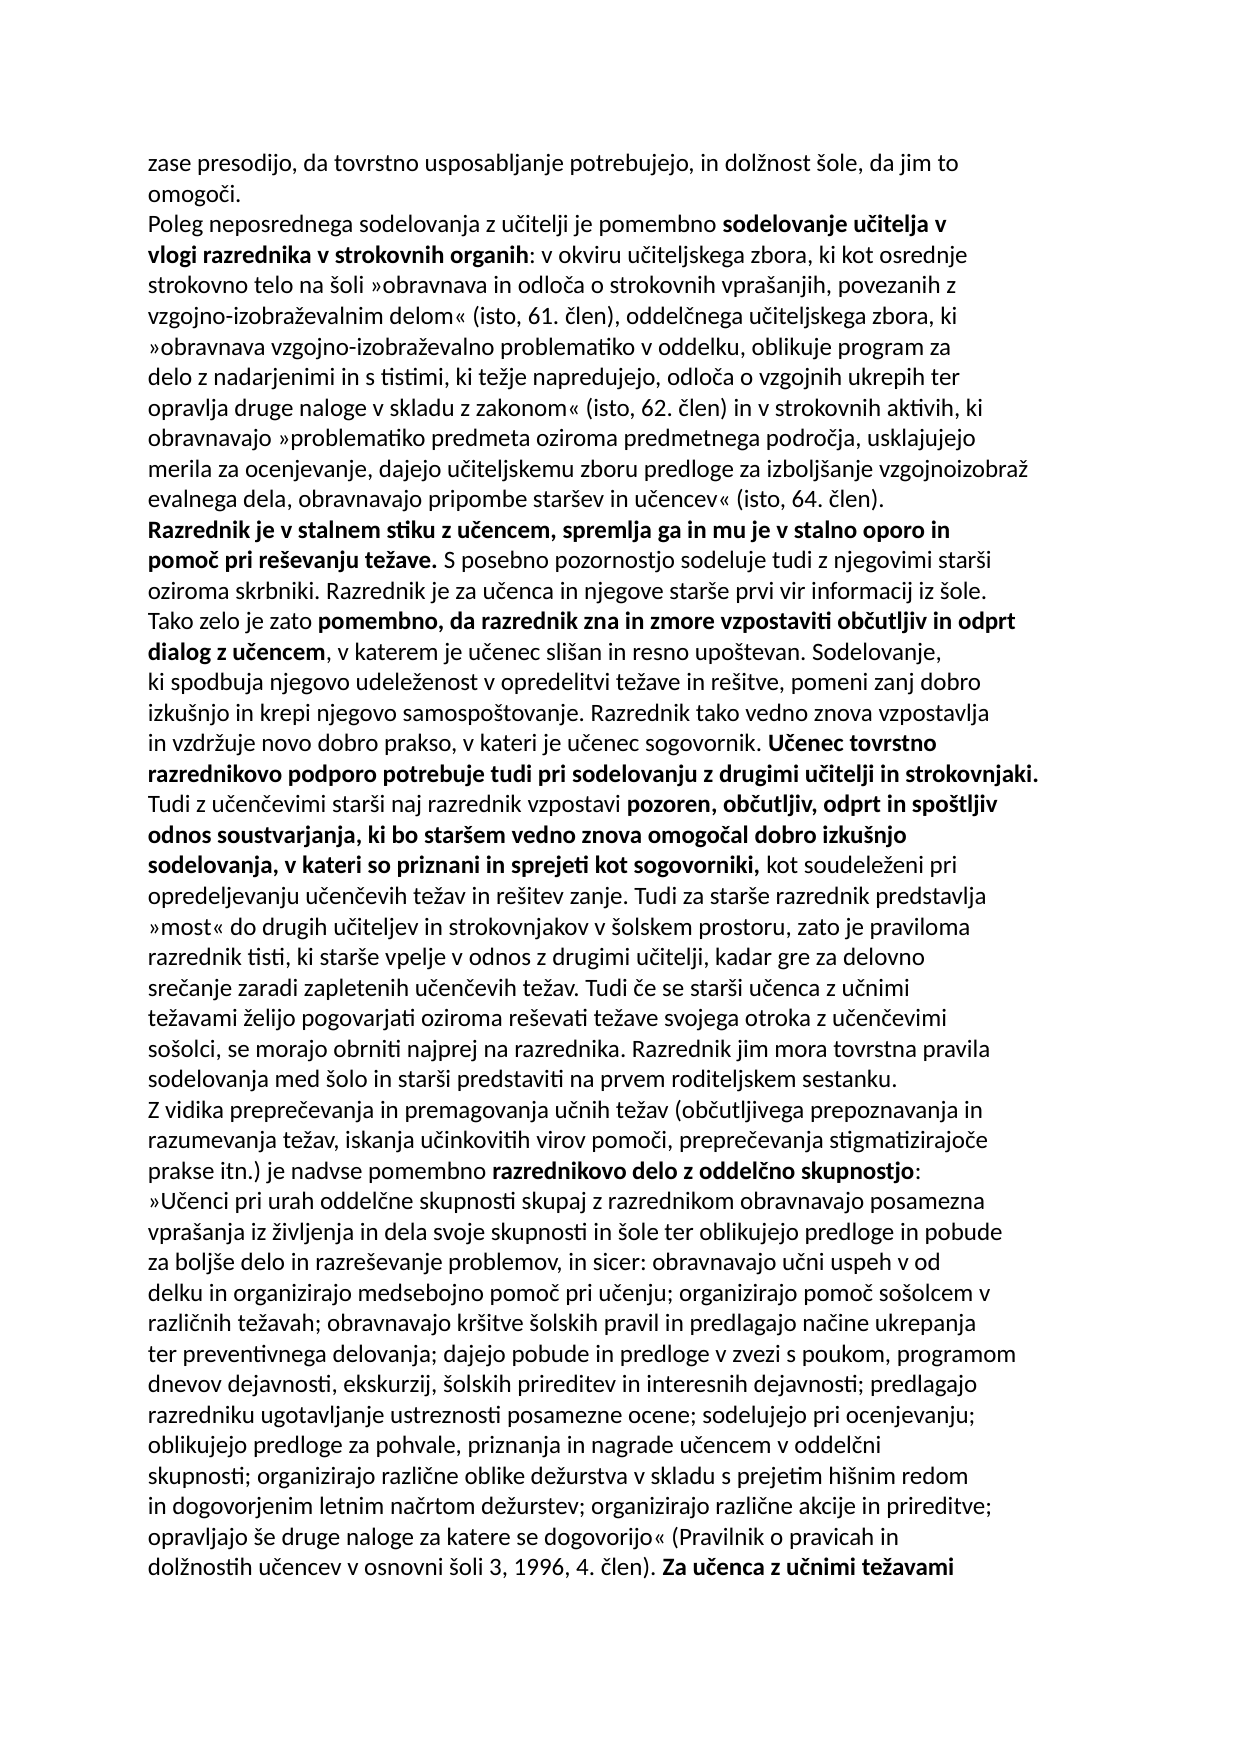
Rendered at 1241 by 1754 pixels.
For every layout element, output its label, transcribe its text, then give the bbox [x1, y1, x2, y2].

text opravlja druge naloge v skladu z zakonom« (isto, 62. člen) in v strokovnih aktivih, ki [148, 392, 1093, 422]
text Razrednik je v stalnem stiku z učencem, spremlja ga in mu je v stalno oporo in [148, 514, 1093, 544]
text različnih težavah; obravnavajo kršitve šolskih pravil in predlagajo načine ukrepanja [148, 1307, 1093, 1338]
text razumevanja težav, iskanja učinkovitih virov pomoči, preprečevanja stigmatizirajoče [148, 1124, 1093, 1155]
text sodelovanja med šolo in starši predstaviti na prvem roditeljskem sestanku. [148, 1063, 1093, 1094]
text odnos soustvarjanja, ki bo staršem vedno znova omogočal dobro izkušnjo [148, 819, 1093, 849]
text ki spodbuja njegovo udeleženost v opredelitvi težave in rešitve, pomeni zanj dobro [148, 666, 1093, 697]
text vzgojno-izobraževalnim delom« (isto, 61. člen), oddelčnega učiteljskega zbora, ki [148, 300, 1093, 331]
text oblikujejo predloge za pohvale, priznanja in nagrade učencem v oddelčni [148, 1429, 1093, 1460]
text merila za ocenjevanje, dajejo učiteljskemu zboru predloge za izboljšanje vzgojnoizobraž [148, 453, 1093, 483]
text delo z nadarjenimi in s tistimi, ki težje napredujejo, odloča o vzgojnih ukrepih ter [148, 361, 1093, 392]
text ter preventivnega delovanja; dajejo pobude in predloge v zvezi s poukom, programom [148, 1338, 1093, 1368]
text skupnosti; organizirajo različne oblike dežurstva v skladu s prejetim hišnim redom [148, 1460, 1093, 1491]
text »most« do drugih učiteljev in strokovnjakov v šolskem prostoru, zato je praviloma [148, 911, 1093, 941]
text »Učenci pri urah oddelčne skupnosti skupaj z razrednikom obravnavajo posamezna [148, 1185, 1093, 1216]
text opredeljevanju učenčevih težav in rešitev zanje. Tudi za starše razrednik predstavlja [148, 880, 1093, 911]
text razredniku ugotavljanje ustreznosti posamezne ocene; sodelujejo pri ocenjevanju; [148, 1399, 1093, 1429]
text prakse itn.) je nadvse pomembno razrednikovo delo z oddelčno skupnostjo: [148, 1155, 1093, 1185]
text razrednik tisti, ki starše vpelje v odnos z drugimi učitelji, kadar gre za delovno [148, 941, 1093, 972]
text opravljajo še druge naloge za katere se dogovorijo« (Pravilnik o pravicah in [148, 1521, 1093, 1552]
text srečanje zaradi zapletenih učenčevih težav. Tudi če se starši učenca z učnimi [148, 972, 1093, 1002]
text za boljše delo in razreševanje problemov, in sicer: obravnavajo učni uspeh v od82 [148, 1246, 1093, 1277]
text obravnavajo »problematiko predmeta oziroma predmetnega področja, usklajujejo [148, 422, 1093, 453]
text vprašanja iz življenja in dela svoje skupnosti in šole ter oblikujejo predloge in pobude [148, 1216, 1093, 1246]
text Tako zelo je zato pomembno, da razrednik zna in zmore vzpostaviti občutljiv in odprt [148, 605, 1093, 636]
text »obravnava vzgojno-izobraževalno problematiko v oddelku, oblikuje program za [148, 331, 1093, 361]
text evalnega dela, obravnavajo pripombe staršev in učencev« (isto, 64. člen). [148, 483, 1093, 514]
text zase presodijo, da tovrstno usposabljanje potrebujejo, in dolžnost šole, da jim to [148, 148, 1093, 178]
text vlogi razrednika v strokovnih organih: v okviru učiteljskega zbora, ki kot osrednje [148, 239, 1093, 270]
text omogoči. [148, 178, 1093, 209]
text delku in organizirajo medsebojno pomoč pri učenju; organizirajo pomoč sošolcem v [148, 1277, 1093, 1307]
text dolžnostih učencev v osnovni šoli 3, 1996, 4. člen). Za učenca z učnimi težavami [148, 1552, 1093, 1582]
text in vzdržuje novo dobro prakso, v kateri je učenec sogovornik. Učenec tovrstno [148, 727, 1093, 758]
text strokovno telo na šoli »obravnava in odloča o strokovnih vprašanjih, povezanih z [148, 270, 1093, 300]
text oziroma skrbniki. Razrednik je za učenca in njegove starše prvi vir informacij iz šole. [148, 575, 1093, 605]
text in dogovorjenim letnim načrtom dežurstev; organizirajo različne akcije in prireditve; [148, 1491, 1093, 1521]
text Z vidika preprečevanja in premagovanja učnih težav (občutljivega prepoznavanja in [148, 1094, 1093, 1124]
text izkušnjo in krepi njegovo samospoštovanje. Razrednik tako vedno znova vzpostavlja [148, 697, 1093, 727]
text pomoč pri reševanju težave. S posebno pozornostjo sodeluje tudi z njegovimi starši [148, 544, 1093, 575]
text Poleg neposrednega sodelovanja z učitelji je pomembno sodelovanje učitelja v [148, 209, 1093, 239]
text dnevov dejavnosti, ekskurzij, šolskih prireditev in interesnih dejavnosti; predlagajo [148, 1368, 1093, 1399]
text sodelovanja, v kateri so priznani in sprejeti kot sogovorniki, kot soudeleženi pri [148, 849, 1093, 880]
text težavami želijo pogovarjati oziroma reševati težave svojega otroka z učenčevimi [148, 1002, 1093, 1033]
text Tudi z učenčevimi starši naj razrednik vzpostavi pozoren, občutljiv, odprt in spoštljiv [148, 788, 1093, 819]
text razrednikovo podporo potrebuje tudi pri sodelovanju z drugimi učitelji in strokovnjaki. [148, 758, 1093, 788]
text dialog z učencem, v katerem je učenec slišan in resno upoštevan. Sodelovanje, [148, 636, 1093, 666]
text sošolci, se morajo obrniti najprej na razrednika. Razrednik jim mora tovrstna pravila [148, 1033, 1093, 1063]
